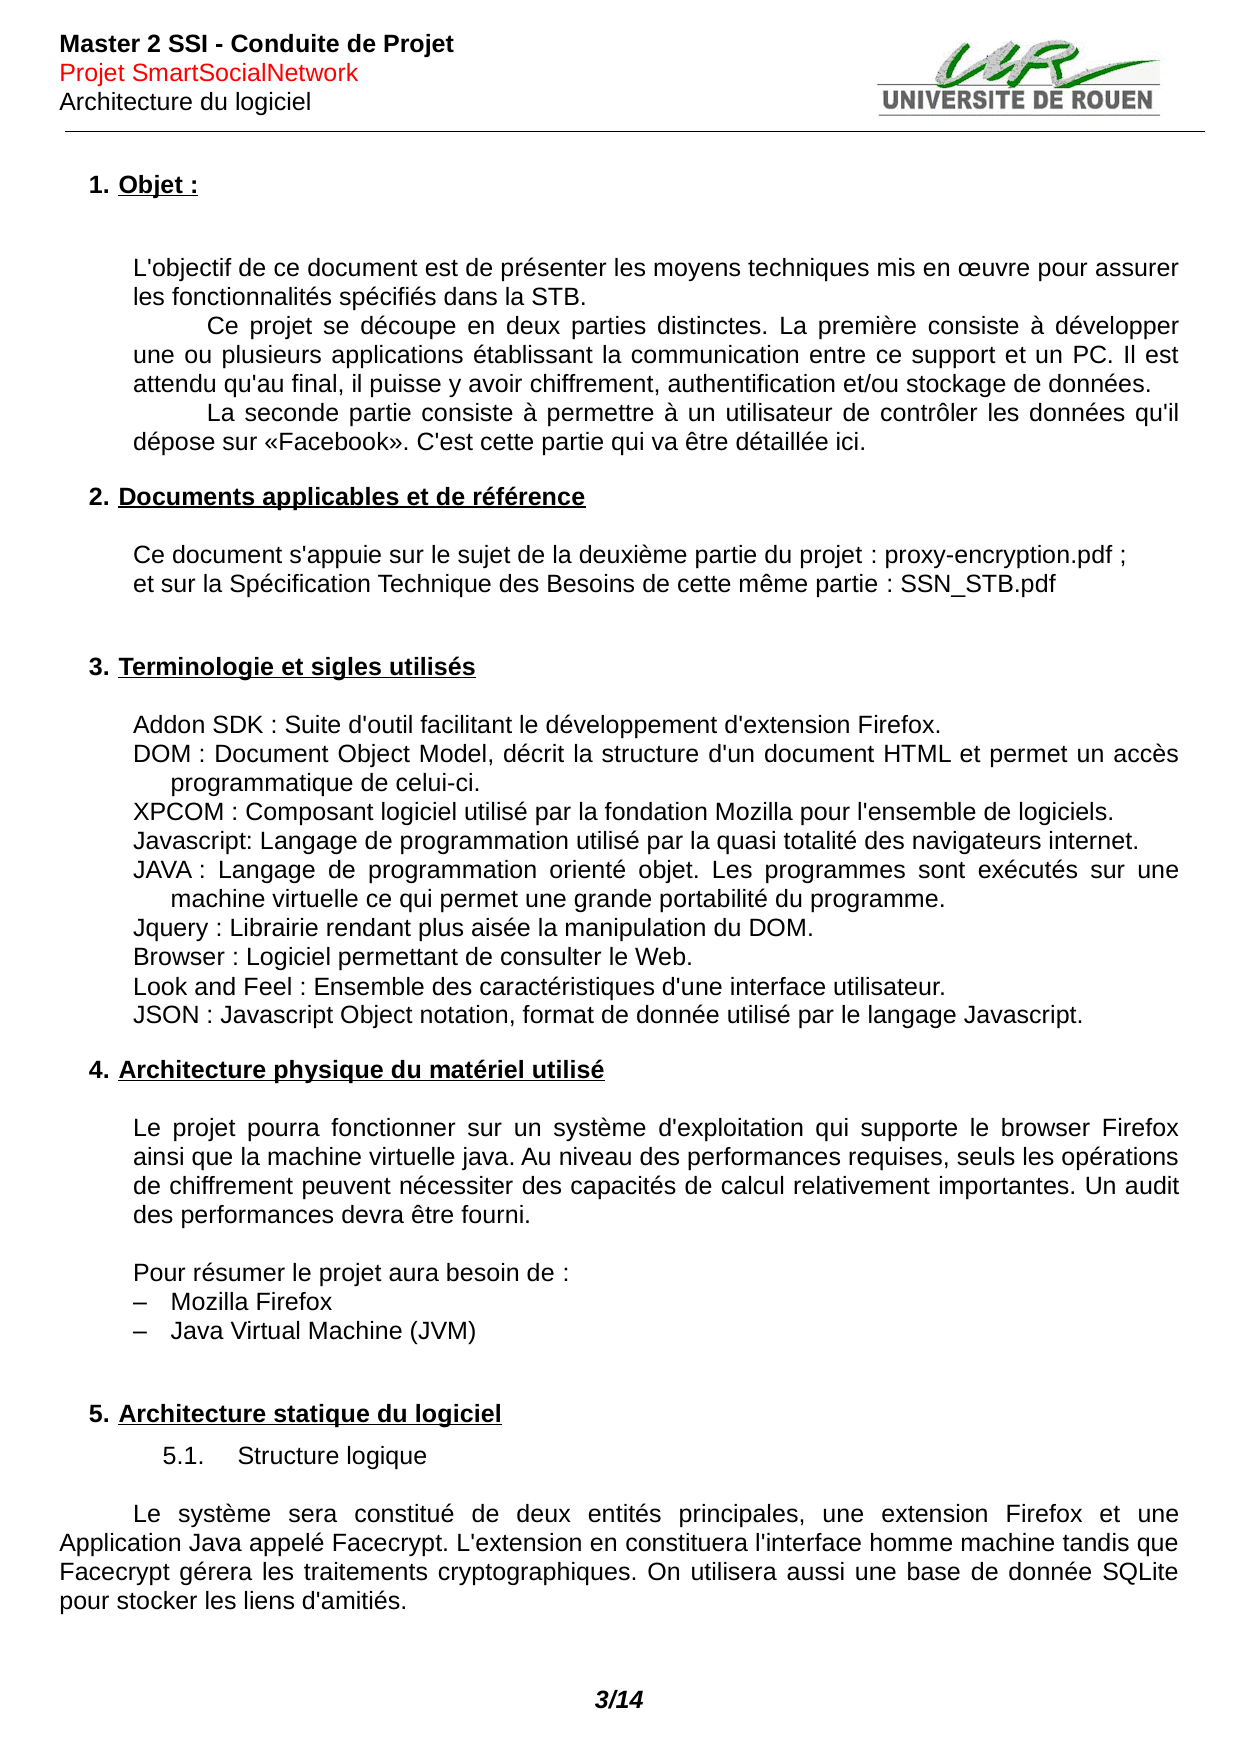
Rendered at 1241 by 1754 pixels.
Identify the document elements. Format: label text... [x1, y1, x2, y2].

text Ce projet se découpe en deux parties distinctes. La première consiste à développer une ou plusieurs applications établissant la communication entre ce support et un PC. Il est attendu qu'au final, il puisse y avoir chiffrement, authentification et/ou stockage de données. [133, 311, 1181, 398]
picture [872, 32, 1170, 118]
subtitle Architecture statique du logiciel [89, 1399, 1181, 1428]
text L'objectif de ce document est de présenter les moyens techniques mis en œuvre pour assurer les fonctionnalités spécifiés dans la STB. [133, 253, 1181, 311]
text Ce document s'appuie sur le sujet de la deuxième partie du projet : proxy-encryption.pdf ; [133, 539, 1181, 568]
text La seconde partie consiste à permettre à un utilisateur de contrôler les données qu'il dépose sur «Facebook». C'est cette partie qui va être détaillée ici. [133, 398, 1181, 456]
subtitle Documents applicables et de référence [89, 481, 1181, 510]
text et sur la Spécification Technique des Besoins de cette même partie : SSN_STB.pdf [133, 568, 1181, 598]
text Le projet pourra fonctionner sur un système d'exploitation qui supporte le browser Firefox ainsi que la machine virtuelle java. Au niveau des performances requises, seuls les opérations de chiffrement peuvent nécessiter des capacités de calcul relativement importantes. Un audit des performances devra être fourni. [133, 1113, 1181, 1229]
text JSON : Javascript Object notation, format de donnée utilisé par le langage Javascript. [133, 1000, 1181, 1029]
text Pour résumer le projet aura besoin de : [133, 1258, 1181, 1287]
text Browser : Logiciel permettant de consulter le Web. [133, 942, 1181, 971]
text XPCOM : Composant logiciel utilisé par la fondation Mozilla pour l'ensemble de logiciels. [133, 797, 1181, 826]
text Le système sera constitué de deux entités principales, une extension Firefox et une Application Java appelé Facecrypt. L'extension en constituera l'interface homme machine tandis que Facecrypt gérera les traitements cryptographiques. On utilisera aussi une base de donnée SQLite pour stocker les liens d'amitiés. [59, 1499, 1181, 1615]
subtitle Architecture physique du matériel utilisé [89, 1054, 1181, 1083]
text Javascript: Langage de programmation utilisé par la quasi totalité des navigateurs internet. [133, 826, 1181, 855]
subtitle Objet : [89, 170, 1181, 199]
list Mozilla Firefox [133, 1287, 1181, 1316]
text Jquery : Librairie rendant plus aisée la manipulation du DOM. [133, 913, 1181, 942]
subtitle Terminologie et sigles utilisés [89, 652, 1181, 681]
text Look and Feel : Ensemble des caractéristiques d'une interface utilisateur. [133, 971, 1181, 1000]
subtitle Structure logique [162, 1441, 1181, 1470]
text Addon SDK : Suite d'outil facilitant le développement d'extension Firefox. [133, 710, 1181, 739]
text DOM : Document Object Model, décrit la structure d'un document HTML et permet un accès programmatique de celui-ci. [133, 739, 1181, 797]
text JAVA : Langage de programmation orienté objet. Les programmes sont exécutés sur une machine virtuelle ce qui permet une grande portabilité du programme. [133, 855, 1181, 913]
list Java Virtual Machine (JVM) [133, 1316, 1181, 1345]
